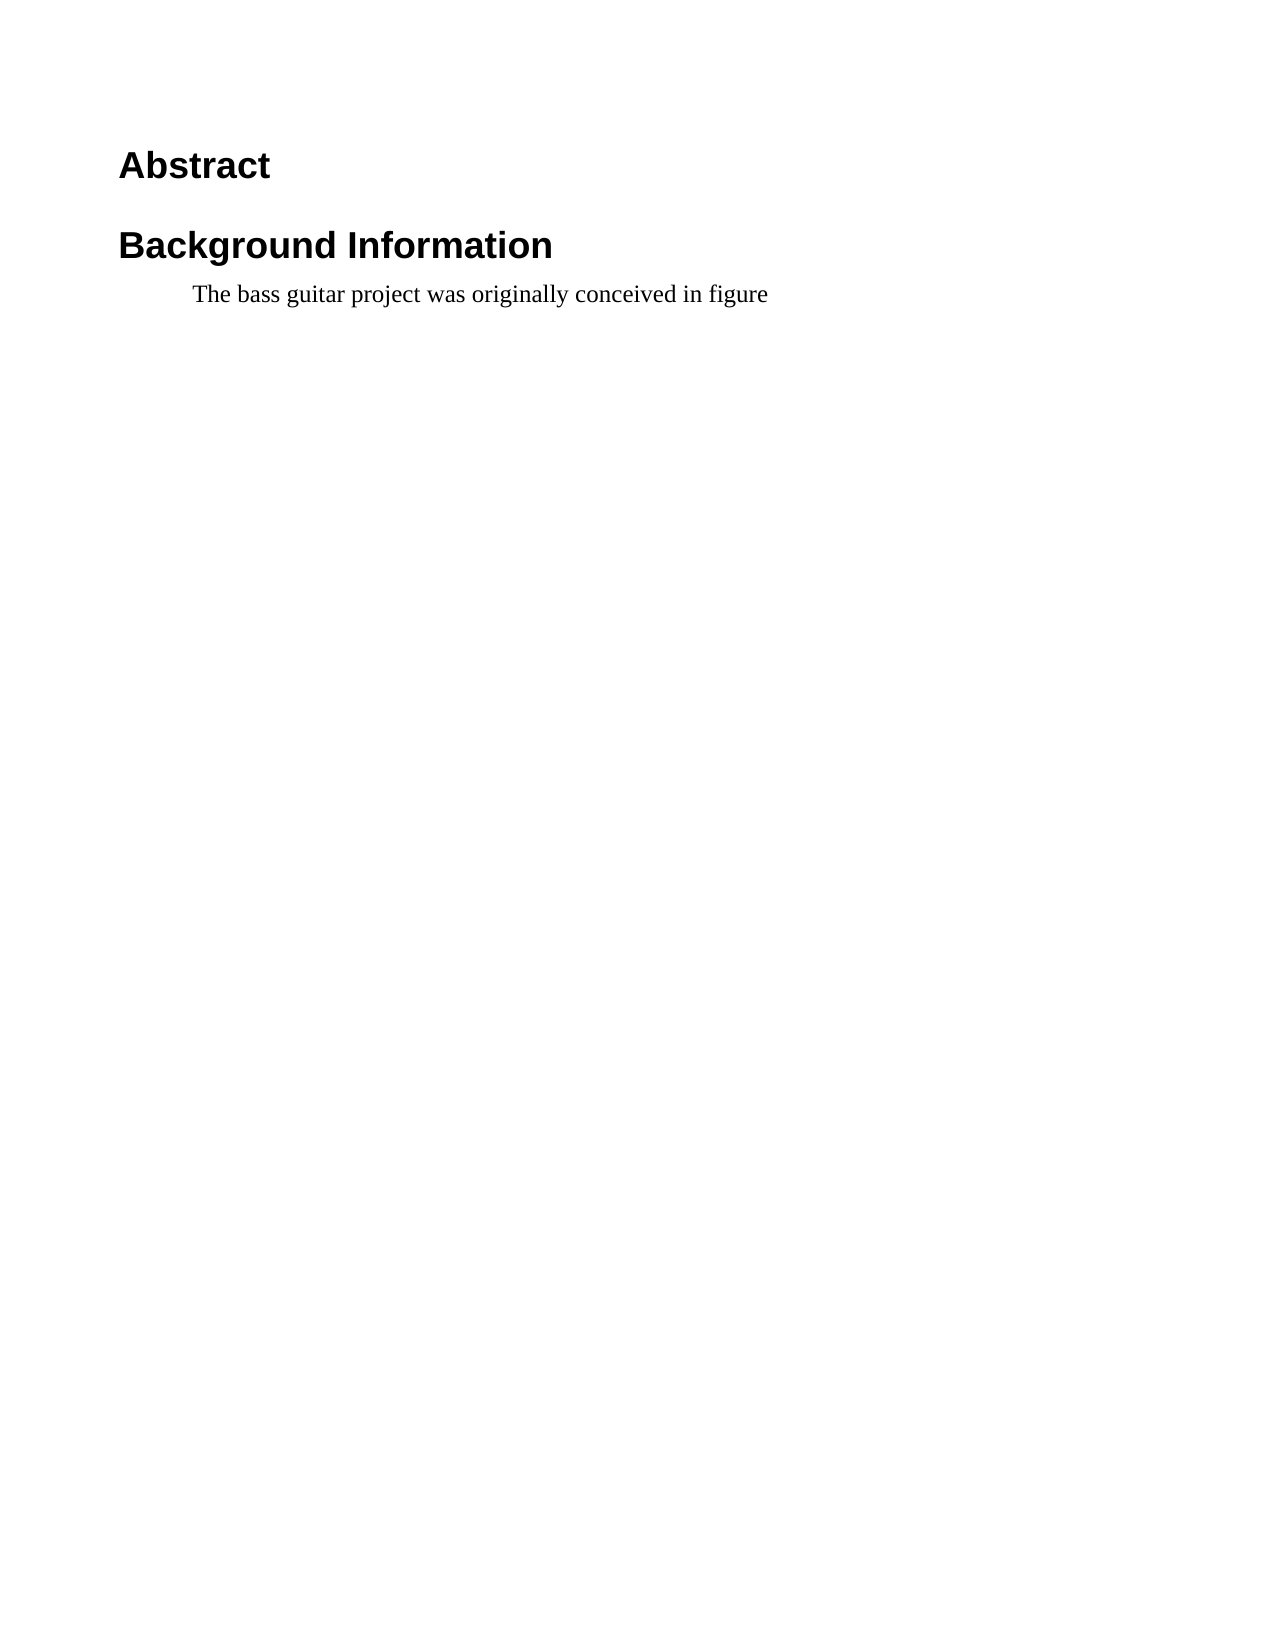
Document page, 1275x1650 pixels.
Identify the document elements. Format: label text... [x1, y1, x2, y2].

subtitle Background Information [118, 224, 1157, 267]
text The bass guitar project was originally conceived in figure [118, 279, 1157, 308]
subtitle Abstract [118, 143, 1157, 186]
